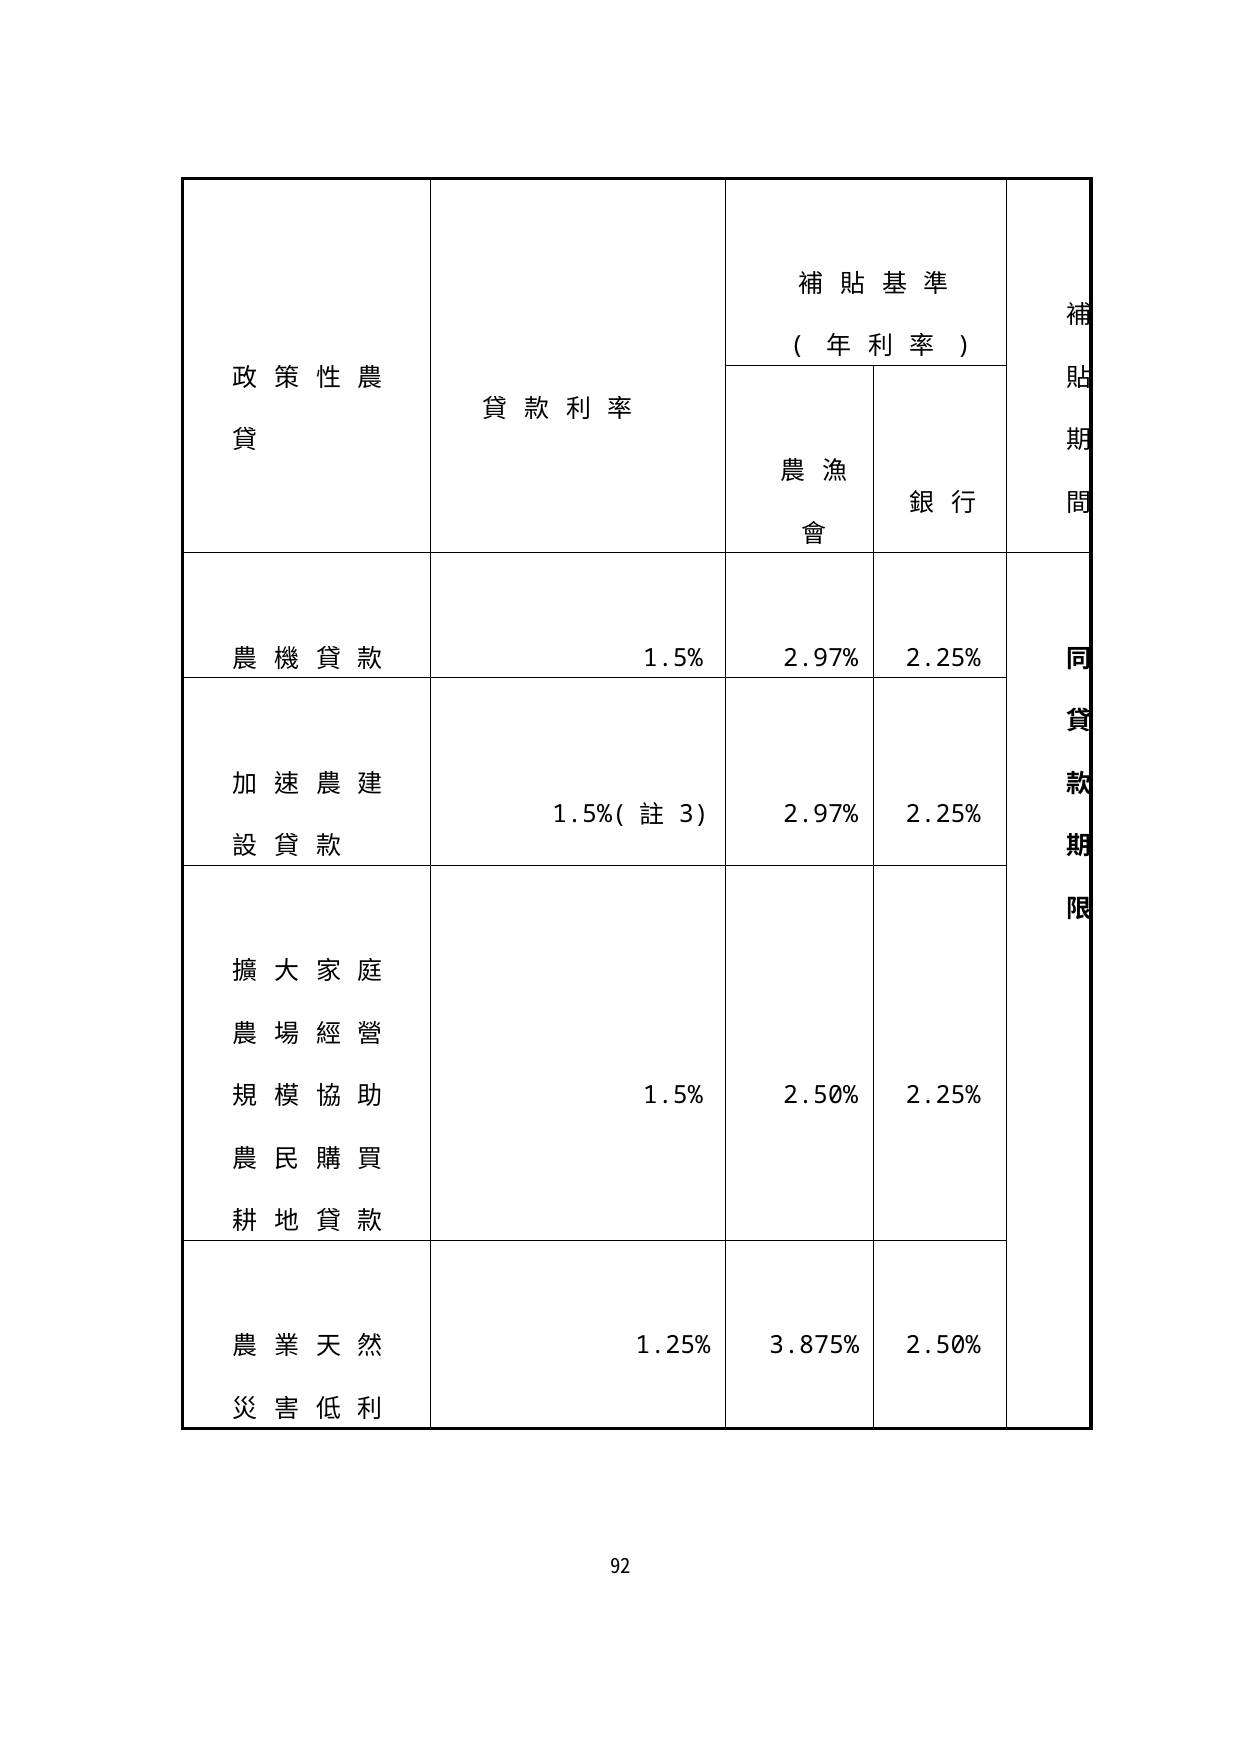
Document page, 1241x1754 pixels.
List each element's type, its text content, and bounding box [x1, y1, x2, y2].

table_cell 2.25% [874, 553, 1006, 677]
table_cell 補貼期間 [1007, 180, 1089, 552]
table_cell 2.25% [874, 866, 1006, 1240]
table_cell 擴大家庭農場經營規模協助農民購買耕地貸款 [184, 866, 430, 1240]
table_cell 補貼基準(年利率) [726, 180, 1006, 365]
table_cell 2.97% [726, 678, 873, 865]
table_cell 3.875% [726, 1241, 873, 1427]
table_cell 2.50% [874, 1241, 1006, 1427]
table_cell 加速農建設貸款 [184, 678, 430, 865]
table_cell 1.25% [431, 1241, 725, 1427]
table_cell 2.50% [726, 866, 873, 1240]
table_cell 政策性農貸 [184, 180, 430, 552]
table_cell 1.5% [431, 866, 725, 1240]
table_cell 貸款利率 [431, 180, 725, 552]
table_cell 農業天然災害低利 [184, 1241, 430, 1427]
table_cell 2.25% [874, 678, 1006, 865]
table_cell 銀行 [874, 366, 1006, 552]
table_cell 1.5% [431, 553, 725, 677]
table_cell 農機貸款 [184, 553, 430, 677]
table_cell 農漁會 [726, 366, 873, 552]
table_cell 2.97% [726, 553, 873, 677]
table_cell 同貸款期限 [1007, 553, 1089, 1427]
table_cell 1.5%(註3) [431, 678, 725, 865]
